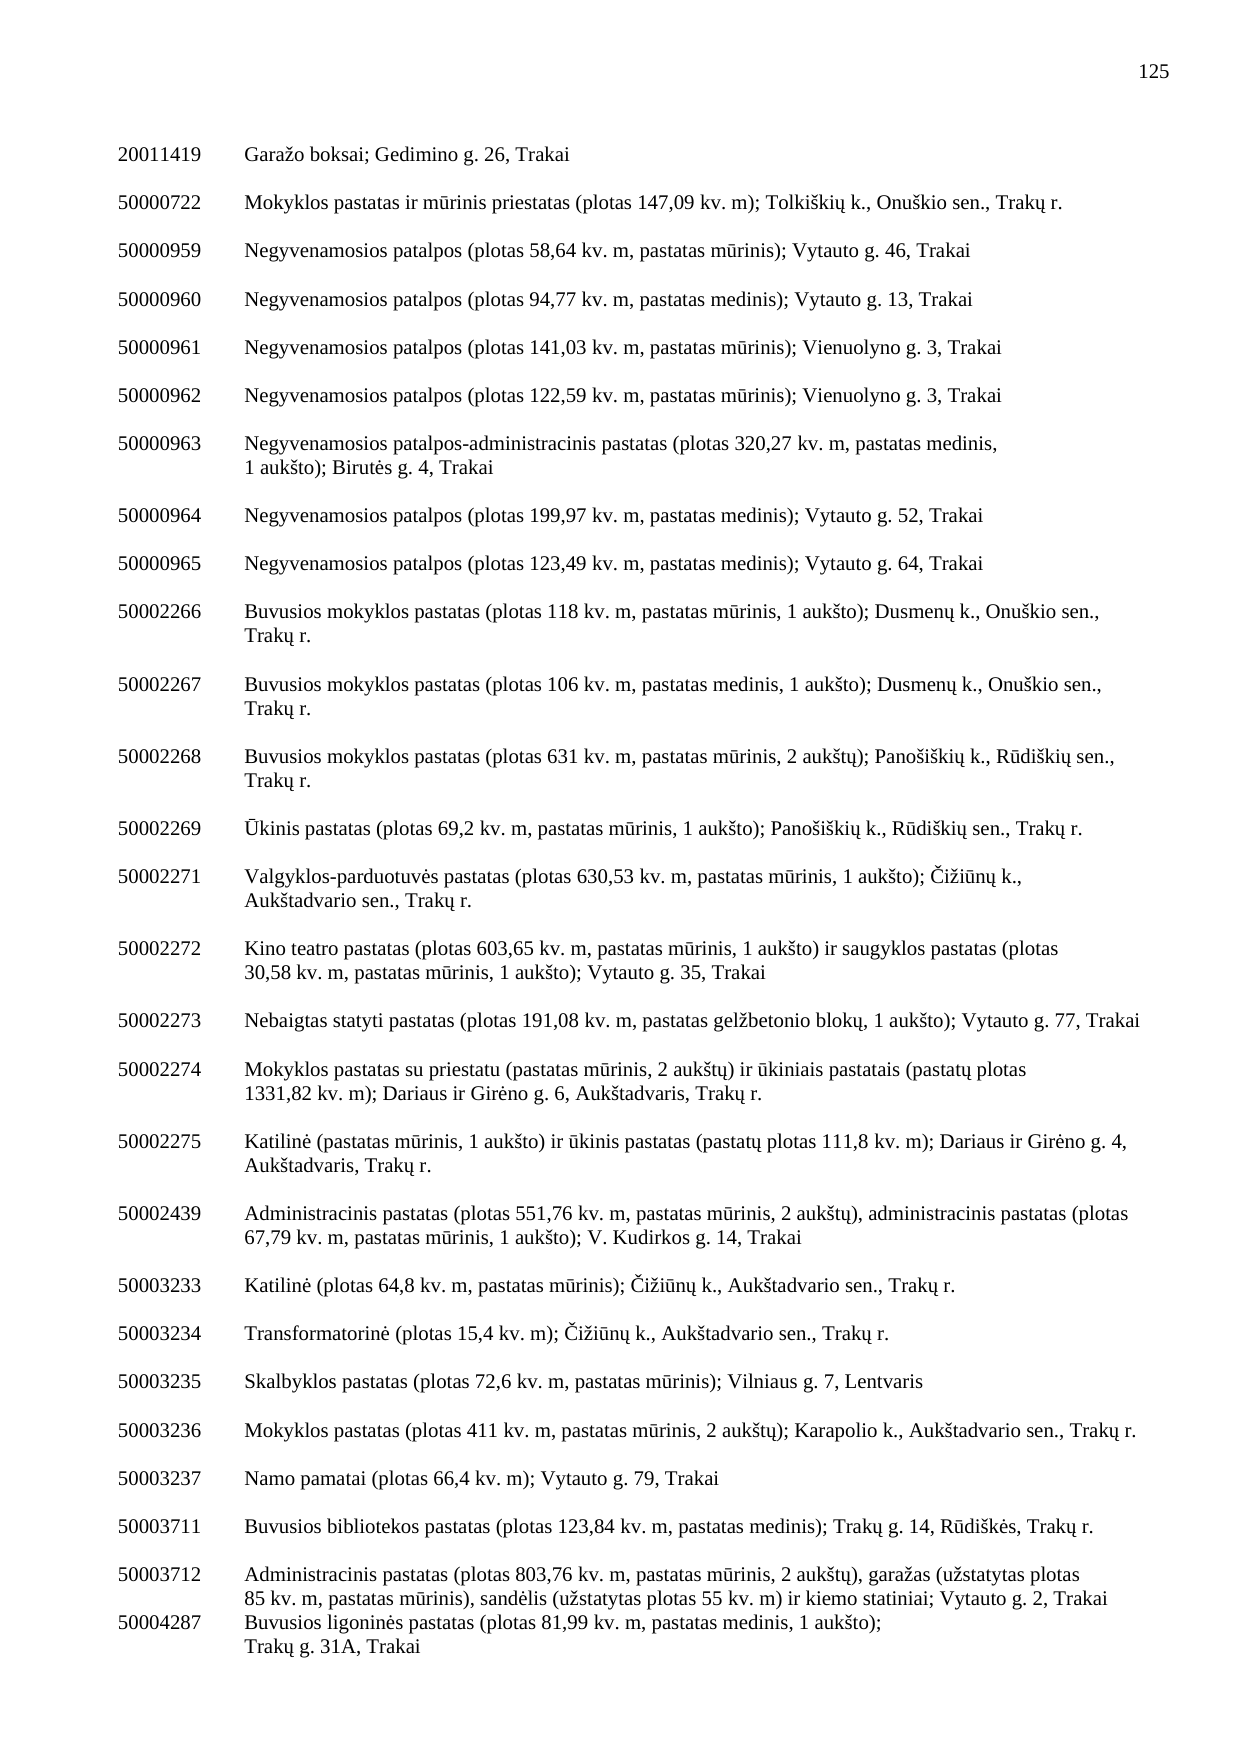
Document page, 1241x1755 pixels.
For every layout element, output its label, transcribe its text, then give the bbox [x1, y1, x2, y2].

table_cell [1163, 864, 1178, 912]
table_cell 50002268 [101, 744, 233, 792]
table_cell [1178, 503, 1192, 527]
table_cell [1198, 840, 1240, 864]
table_cell [1198, 1394, 1240, 1417]
table_cell [101, 575, 1198, 599]
table_cell [1148, 1057, 1163, 1105]
table_cell Buvusios ligoninės pastatas (plotas 81,99 kv. m, pastatas medinis, 1 aukšto); Trakų g. 31A, Trakai [233, 1610, 1148, 1658]
table_cell [1148, 503, 1163, 527]
table_cell [1163, 744, 1178, 792]
table_cell [1148, 142, 1163, 166]
table_cell [101, 1394, 1198, 1417]
table_cell [1193, 1562, 1198, 1610]
table_cell [1193, 1009, 1198, 1032]
table_cell [1198, 166, 1240, 190]
table_cell [1198, 816, 1240, 840]
table_cell Transformatorinė (plotas 15,4 kv. m); Čižiūnų k., Aukštadvario sen., Trakų r. [233, 1321, 1148, 1345]
table_cell [101, 1490, 1198, 1514]
table_cell [1178, 1057, 1192, 1105]
table_cell [1163, 1129, 1178, 1177]
table_cell Skalbyklos pastatas (plotas 72,6 kv. m, pastatas mūrinis); Vilniaus g. 7, Lentvaris [233, 1369, 1148, 1393]
table_cell [1198, 1418, 1240, 1442]
table_cell 20011419 [101, 142, 233, 166]
table_cell [101, 214, 1198, 238]
table_cell [1148, 287, 1163, 311]
table_cell 50003237 [101, 1466, 233, 1490]
table_cell [1163, 142, 1178, 166]
table_cell Negyvenamosios patalpos (plotas 122,59 kv. m, pastatas mūrinis); Vienuolyno g. 3, Trakai [233, 383, 1148, 407]
table_cell [1178, 816, 1192, 840]
table_cell 50002273 [101, 1009, 233, 1032]
table_cell [1198, 1105, 1240, 1129]
table_cell [1198, 1490, 1240, 1514]
table_cell [1193, 599, 1198, 647]
table_cell [101, 1538, 1198, 1562]
table_cell 50002266 [101, 599, 233, 647]
table_cell [1178, 551, 1192, 575]
table_cell [1163, 431, 1178, 479]
table_cell [1193, 287, 1198, 311]
table_cell [101, 479, 1198, 503]
table_cell [1193, 503, 1198, 527]
table_cell [1193, 383, 1198, 407]
table_cell Mokyklos pastatas (plotas 411 kv. m, pastatas mūrinis, 2 aukštų); Karapolio k., Aukštadvario sen., Trakų r. [233, 1418, 1178, 1442]
table_cell [1198, 287, 1240, 311]
table_cell Mokyklos pastatas su priestatu (pastatas mūrinis, 2 aukštų) ir ūkiniais pastatais (pastatų plotas 1331,82 kv. m); Dariaus ir Girėno g. 6, Aukštadvaris, Trakų r. [233, 1057, 1148, 1105]
table_cell [1178, 190, 1192, 214]
table_cell Nebaigtas statyti pastatas (plotas 191,08 kv. m, pastatas gelžbetonio blokų, 1 aukšto); Vytauto g. 77, Trakai [233, 1009, 1178, 1032]
table_cell [1193, 1369, 1198, 1393]
table_cell [1193, 1321, 1198, 1345]
table_cell [1198, 1201, 1240, 1249]
table_cell Administracinis pastatas (plotas 551,76 kv. m, pastatas mūrinis, 2 aukštų), administracinis pastatas (plotas 67,79 kv. m, pastatas mūrinis, 1 aukšto); V. Kudirkos g. 14, Trakai [233, 1201, 1148, 1249]
table_cell [1198, 1177, 1240, 1201]
table_cell [1193, 1514, 1198, 1538]
table_cell [1198, 575, 1240, 599]
table_cell [101, 1105, 1198, 1129]
table_cell [1178, 1201, 1192, 1249]
table_cell 50000722 [101, 190, 233, 214]
table_cell [1198, 1369, 1240, 1393]
table_cell [1178, 1369, 1192, 1393]
table_cell 50000961 [101, 335, 233, 359]
table_cell [1178, 1610, 1192, 1658]
table_cell [101, 527, 1198, 551]
table_cell Garažo boksai; Gedimino g. 26, Trakai [233, 142, 1148, 166]
table_cell [1198, 311, 1240, 335]
table_cell [1163, 1321, 1178, 1345]
table_cell [1148, 383, 1163, 407]
table_cell 50000964 [101, 503, 233, 527]
table_cell [1193, 672, 1198, 720]
table_cell [1178, 287, 1192, 311]
table_cell [1198, 1345, 1240, 1369]
table_cell 50003235 [101, 1369, 233, 1393]
table_cell [101, 1297, 1198, 1321]
table_cell [1178, 431, 1192, 479]
table_cell 50003233 [101, 1273, 233, 1297]
table_cell [1198, 1658, 1240, 1682]
table_cell [1148, 744, 1163, 792]
table_cell 50003711 [101, 1514, 233, 1538]
table_cell 50000963 [101, 431, 233, 479]
table_cell [1198, 1297, 1240, 1321]
table_cell [101, 1177, 1198, 1201]
table_cell [101, 792, 1198, 816]
table_cell [1163, 1514, 1178, 1538]
table_cell [1198, 912, 1240, 936]
table_cell 50002267 [101, 672, 233, 720]
table_cell [1198, 431, 1240, 479]
table_cell Mokyklos pastatas ir mūrinis priestatas (plotas 147,09 kv. m); Tolkiškių k., Onuškio sen., Trakų r. [233, 190, 1178, 214]
table_cell [1198, 1466, 1240, 1490]
table_cell [1193, 1610, 1198, 1658]
table_cell [101, 648, 1198, 672]
table_cell [1148, 239, 1163, 262]
table_cell [1148, 1201, 1163, 1249]
table_cell [1198, 1249, 1240, 1273]
table_cell [1198, 263, 1240, 287]
table_cell [1193, 1057, 1198, 1105]
table_cell [101, 1345, 1198, 1369]
table_cell [1163, 287, 1178, 311]
table_cell [1178, 1514, 1192, 1538]
table_cell 50000965 [101, 551, 233, 575]
table_cell [101, 118, 1198, 142]
table_cell Buvusios mokyklos pastatas (plotas 106 kv. m, pastatas medinis, 1 aukšto); Dusmenų k., Onuškio sen., Trakų r. [233, 672, 1148, 720]
table_cell [1178, 672, 1192, 720]
table_cell [1198, 1514, 1240, 1538]
table_cell [1198, 1057, 1240, 1105]
table_cell 50002272 [101, 936, 233, 984]
table_cell [1198, 1538, 1240, 1562]
table_cell [1193, 1129, 1198, 1177]
table_cell 50000959 [101, 239, 233, 262]
table_cell 50003236 [101, 1418, 233, 1442]
table_cell [1178, 936, 1192, 984]
table_cell [101, 263, 1198, 287]
table_cell [1193, 816, 1198, 840]
table_cell [1163, 239, 1178, 262]
table_cell [1198, 1009, 1240, 1032]
table_cell [1148, 864, 1163, 912]
table_cell Buvusios mokyklos pastatas (plotas 118 kv. m, pastatas mūrinis, 1 aukšto); Dusmenų k., Onuškio sen., Trakų r. [233, 599, 1148, 647]
table_cell [101, 1249, 1198, 1273]
table_cell [1148, 1369, 1163, 1393]
table_cell [1198, 792, 1240, 816]
table_cell [101, 359, 1198, 383]
table_cell [1163, 1201, 1178, 1249]
table_cell [101, 720, 1198, 744]
table_cell [1163, 599, 1178, 647]
table_cell 50003234 [101, 1321, 233, 1345]
table_cell [1198, 984, 1240, 1008]
table_cell [1178, 1009, 1192, 1032]
table_cell [1148, 551, 1163, 575]
table_cell [1198, 1321, 1240, 1345]
table_cell [1148, 1562, 1163, 1610]
table_cell [1178, 1562, 1192, 1610]
table_cell [1193, 1273, 1198, 1297]
table_cell 50002275 [101, 1129, 233, 1177]
table_cell 50000962 [101, 383, 233, 407]
table_cell [1178, 1273, 1192, 1297]
table_cell 50004287 [101, 1610, 233, 1658]
table_cell [1198, 118, 1240, 142]
table_cell Buvusios bibliotekos pastatas (plotas 123,84 kv. m, pastatas medinis); Trakų g. 14, Rūdiškės, Trakų r. [233, 1514, 1148, 1538]
table_cell Negyvenamosios patalpos (plotas 58,64 kv. m, pastatas mūrinis); Vytauto g. 46, Trakai [233, 239, 1148, 262]
table_cell [1163, 936, 1178, 984]
table_cell [1198, 1033, 1240, 1057]
table_cell [1148, 431, 1163, 479]
table_cell [1148, 1129, 1163, 1177]
table_cell Negyvenamosios patalpos-administracinis pastatas (plotas 320,27 kv. m, pastatas medinis, 1 aukšto); Birutės g. 4, Trakai [233, 431, 1148, 479]
table_cell [101, 984, 1198, 1008]
table_cell [1163, 1369, 1178, 1393]
table_cell [1178, 335, 1192, 359]
table_cell 50002271 [101, 864, 233, 912]
table_cell [101, 840, 1198, 864]
table_cell [101, 407, 1198, 431]
table_cell [1193, 190, 1198, 214]
table_cell [1163, 1562, 1178, 1610]
table_cell [1148, 816, 1163, 840]
table_cell 50003712 [101, 1562, 233, 1610]
table_cell Negyvenamosios patalpos (plotas 123,49 kv. m, pastatas medinis); Vytauto g. 64, Trakai [233, 551, 1148, 575]
table_cell [1193, 239, 1198, 262]
table_cell [1198, 335, 1240, 359]
table_cell [1198, 383, 1240, 407]
table_cell [1163, 383, 1178, 407]
table_cell [1193, 744, 1198, 792]
table_cell [1198, 1562, 1240, 1610]
table_cell [1198, 142, 1240, 166]
table_cell [101, 311, 1198, 335]
table_cell [1148, 1466, 1163, 1490]
table_cell [1163, 335, 1178, 359]
table_cell [1193, 1418, 1198, 1442]
table_cell [1163, 1466, 1178, 1490]
table_cell Katilinė (pastatas mūrinis, 1 aukšto) ir ūkinis pastatas (pastatų plotas 111,8 kv. m); Dariaus ir Girėno g. 4, Aukštadvaris, Trakų r. [233, 1129, 1148, 1177]
table_cell 50002439 [101, 1201, 233, 1249]
table_cell [1178, 1129, 1192, 1177]
table_cell [1193, 335, 1198, 359]
table_cell Negyvenamosios patalpos (plotas 199,97 kv. m, pastatas medinis); Vytauto g. 52, Trakai [233, 503, 1148, 527]
table_cell [1148, 1514, 1163, 1538]
table_cell [1178, 383, 1192, 407]
table_cell [101, 912, 1198, 936]
table_cell [101, 1442, 1198, 1466]
table_cell [1193, 551, 1198, 575]
table_cell [1148, 936, 1163, 984]
table_cell [1198, 503, 1240, 527]
table_cell [1198, 672, 1240, 720]
table_cell 50002274 [101, 1057, 233, 1105]
table_cell [101, 1033, 1198, 1057]
table_cell [1198, 407, 1240, 431]
table_cell [1163, 1057, 1178, 1105]
table_cell [1193, 1201, 1198, 1249]
table_cell [1178, 142, 1192, 166]
table_cell [1198, 1273, 1240, 1297]
table_cell [1148, 599, 1163, 647]
table_cell [1148, 672, 1163, 720]
table_cell Valgyklos-parduotuvės pastatas (plotas 630,53 kv. m, pastatas mūrinis, 1 aukšto); Čižiūnų k., Aukštadvario sen., Trakų r. [233, 864, 1148, 912]
table_cell [1178, 599, 1192, 647]
table_cell [101, 166, 1198, 190]
table_cell [1163, 503, 1178, 527]
table_cell [1163, 551, 1178, 575]
table_cell [1178, 864, 1192, 912]
table_cell [1178, 1418, 1192, 1442]
table_cell [1198, 936, 1240, 984]
table_cell Namo pamatai (plotas 66,4 kv. m); Vytauto g. 79, Trakai [233, 1466, 1148, 1490]
table_cell [1148, 1321, 1163, 1345]
table_cell [1198, 551, 1240, 575]
table_cell Negyvenamosios patalpos (plotas 141,03 kv. m, pastatas mūrinis); Vienuolyno g. 3, Trakai [233, 335, 1148, 359]
table_cell [1198, 214, 1240, 238]
table_cell 50000960 [101, 287, 233, 311]
table_cell [1198, 720, 1240, 744]
table_cell [1178, 744, 1192, 792]
table_cell [1193, 864, 1198, 912]
table_cell [1163, 672, 1178, 720]
table_cell [1193, 1466, 1198, 1490]
table_cell Ūkinis pastatas (plotas 69,2 kv. m, pastatas mūrinis, 1 aukšto); Panošiškių k., Rūdiškių sen., Trakų r. [233, 816, 1148, 840]
table_cell [1178, 1466, 1192, 1490]
table_cell [1198, 1442, 1240, 1466]
table_cell [1193, 936, 1198, 984]
table_cell [1198, 359, 1240, 383]
table_cell [1198, 864, 1240, 912]
table_cell Katilinė (plotas 64,8 kv. m, pastatas mūrinis); Čižiūnų k., Aukštadvario sen., Trakų r. [233, 1273, 1148, 1297]
table_cell [1198, 190, 1240, 214]
table_cell [1198, 527, 1240, 551]
table_cell [1198, 1129, 1240, 1177]
table_cell [1163, 816, 1178, 840]
table_cell [1198, 648, 1240, 672]
table_cell [1148, 335, 1163, 359]
table_cell [1198, 239, 1240, 262]
table_cell [1198, 1610, 1240, 1658]
table_cell [1148, 1610, 1163, 1658]
table_cell [1178, 239, 1192, 262]
table_cell Negyvenamosios patalpos (plotas 94,77 kv. m, pastatas medinis); Vytauto g. 13, Trakai [233, 287, 1148, 311]
table_cell [1193, 142, 1198, 166]
table_cell Kino teatro pastatas (plotas 603,65 kv. m, pastatas mūrinis, 1 aukšto) ir saugyklos pastatas (plotas 30,58 kv. m, pastatas mūrinis, 1 aukšto); Vytauto g. 35, Trakai [233, 936, 1148, 984]
table_cell [1198, 479, 1240, 503]
table_cell [1198, 599, 1240, 647]
table_cell [1163, 1273, 1178, 1297]
table_cell [1198, 744, 1240, 792]
table_cell [101, 1658, 1198, 1682]
table_cell [1178, 1321, 1192, 1345]
table_cell 50002269 [101, 816, 233, 840]
table_cell Administracinis pastatas (plotas 803,76 kv. m, pastatas mūrinis, 2 aukštų), garažas (užstatytas plotas 85 kv. m, pastatas mūrinis), sandėlis (užstatytas plotas 55 kv. m) ir kiemo statiniai; Vytauto g. 2, Trakai [233, 1562, 1148, 1610]
table_cell [1163, 1610, 1178, 1658]
table_cell Buvusios mokyklos pastatas (plotas 631 kv. m, pastatas mūrinis, 2 aukštų); Panošiškių k., Rūdiškių sen., Trakų r. [233, 744, 1148, 792]
table_cell [1193, 431, 1198, 479]
table_cell [1148, 1273, 1163, 1297]
